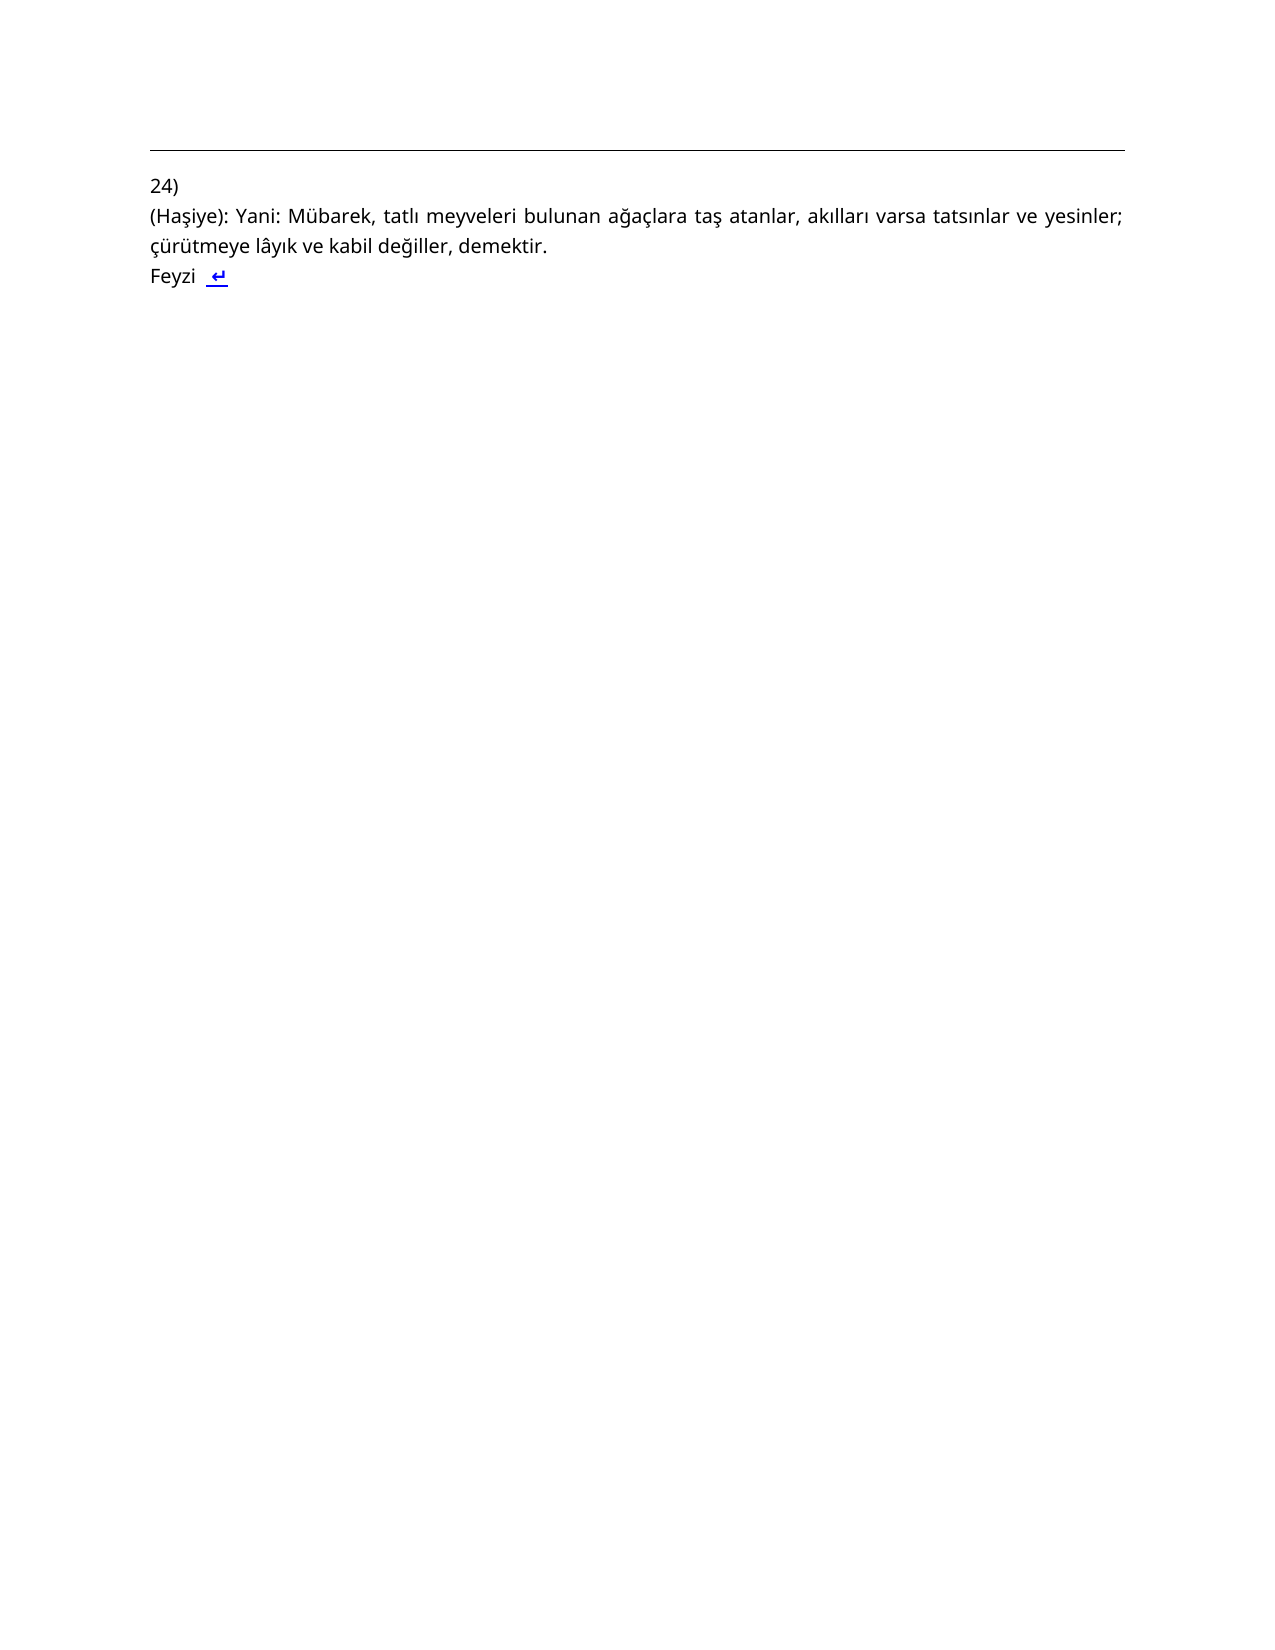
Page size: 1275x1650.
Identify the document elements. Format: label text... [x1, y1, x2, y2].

text 24) [150, 151, 1125, 199]
text Feyzi ↵ [150, 259, 1125, 289]
text (Haşiye): Yani: Mübarek, tatlı meyveleri bulunan ağaçlara taş atanlar, akılları varsa tatsınlar ve yesinler; çürütmeye lâyık ve kabil değiller, demektir. [150, 199, 1125, 259]
